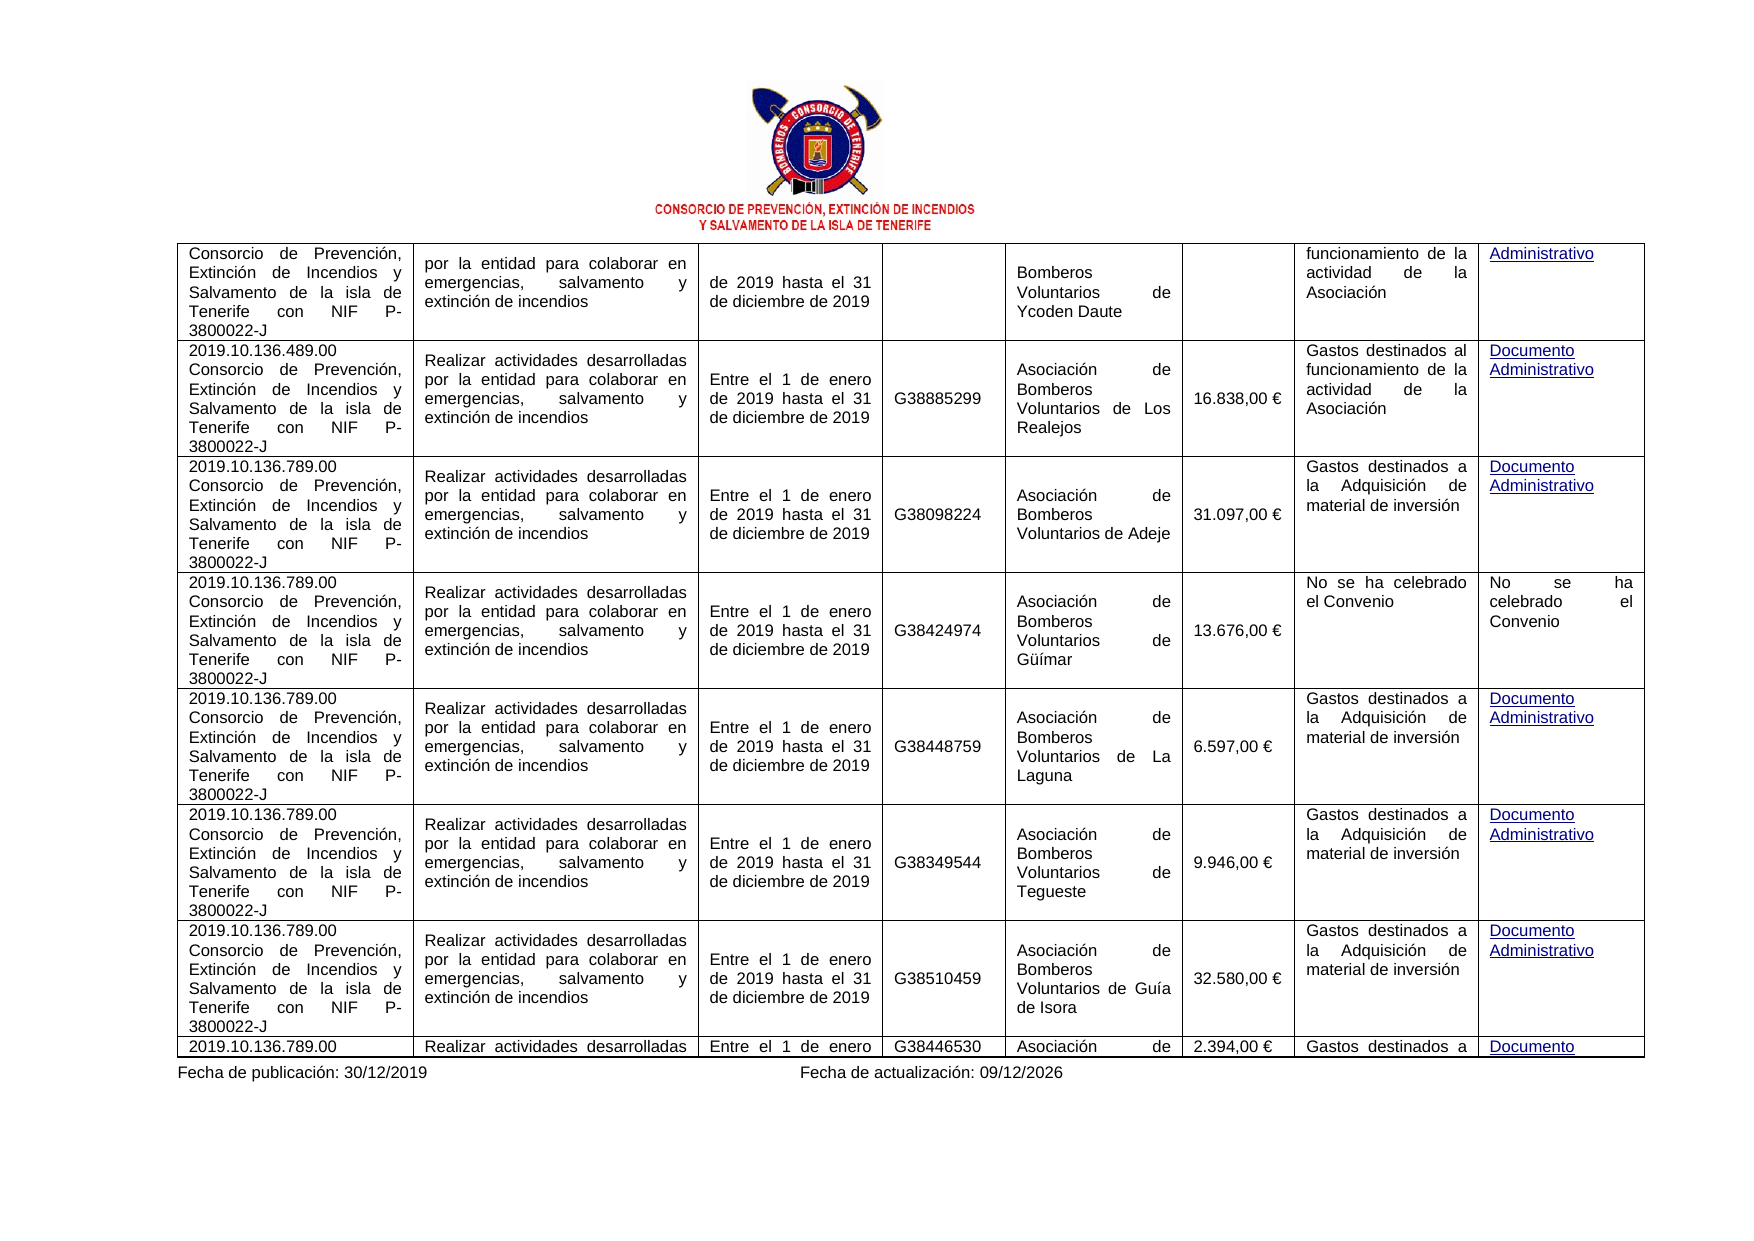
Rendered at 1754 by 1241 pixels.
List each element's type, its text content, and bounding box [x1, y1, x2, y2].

table_cell Gastos destinados a la Adquisición de material de inversión [1295, 805, 1478, 920]
table_cell 6.597,00 € [1183, 689, 1294, 804]
table_cell Realizar actividades desarrolladas por la entidad para colaborar en emergencias, salvamento y extinción de incendios [414, 341, 698, 456]
table_cell Documento Administrativo [1479, 341, 1644, 456]
table_cell por la entidad para colaborar en emergencias, salvamento y extinción de incendios [414, 244, 698, 340]
table_cell No se ha celebrado el Convenio [1479, 573, 1644, 688]
table_cell [883, 244, 1005, 340]
table_cell Bomberos Voluntarios de Ycoden Daute [1006, 244, 1182, 340]
table_cell Asociación de Bomberos Voluntarios de Los Realejos [1006, 341, 1182, 456]
table_cell G38098224 [883, 457, 1005, 572]
table_cell Asociación de Bomberos Voluntarios de Adeje [1006, 457, 1182, 572]
table_cell Administrativo [1479, 244, 1644, 340]
table_cell Asociación de Bomberos Voluntarios de La Laguna [1006, 689, 1182, 804]
table_cell Gastos destinados a la Adquisición de material de inversión [1295, 921, 1478, 1036]
table_cell Documento Administrativo [1479, 689, 1644, 804]
table_cell Asociación de Bomberos Voluntarios de Guía de Isora [1006, 921, 1182, 1036]
table_cell 32.580,00 € [1183, 921, 1294, 1036]
table_cell Documento [1479, 1037, 1644, 1056]
table_cell Realizar actividades desarrolladas por la entidad para colaborar en emergencias, salvamento y extinción de incendios [414, 921, 698, 1036]
table_cell Entre el 1 de enero de 2019 hasta el 31 de diciembre de 2019 [699, 921, 882, 1036]
table_cell de 2019 hasta el 31 de diciembre de 2019 [699, 244, 882, 340]
table_cell 16.838,00 € [1183, 341, 1294, 456]
table_cell 2019.10.136.789.00 Consorcio de Prevención, Extinción de Incendios y Salvamento de la isla de Tenerife con NIF P-3800022-J [178, 805, 413, 920]
table_cell Realizar actividades desarrolladas por la entidad para colaborar en emergencias, salvamento y extinción de incendios [414, 689, 698, 804]
table_cell Documento Administrativo [1479, 805, 1644, 920]
table_cell 2019.10.136.789.00 Consorcio de Prevención, Extinción de Incendios y Salvamento de la isla de Tenerife con NIF P-3800022-J [178, 921, 413, 1036]
table_cell Consorcio de Prevención, Extinción de Incendios y Salvamento de la isla de Tenerife con NIF P-3800022-J [178, 244, 413, 340]
table_cell 13.676,00 € [1183, 573, 1294, 688]
table_cell 2019.10.136.789.00 Consorcio de Prevención, Extinción de Incendios y Salvamento de la isla de Tenerife con NIF P-3800022-J [178, 573, 413, 688]
table_cell G38448759 [883, 689, 1005, 804]
table_cell Realizar actividades desarrolladas por la entidad para colaborar en emergencias, salvamento y extinción de incendios [414, 805, 698, 920]
table_cell G38349544 [883, 805, 1005, 920]
table_cell Entre el 1 de enero de 2019 hasta el 31 de diciembre de 2019 [699, 573, 882, 688]
table_cell 2019.10.136.489.00 Consorcio de Prevención, Extinción de Incendios y Salvamento de la isla de Tenerife con NIF P-3800022-J [178, 341, 413, 456]
table_cell Gastos destinados a la Adquisición de material de inversión [1295, 689, 1478, 804]
table_cell Documento Administrativo [1479, 457, 1644, 572]
table_cell Gastos destinados al funcionamiento de la actividad de la Asociación [1295, 341, 1478, 456]
table_cell Entre el 1 de enero de 2019 hasta el 31 de diciembre de 2019 [699, 805, 882, 920]
table_cell Gastos destinados a [1295, 1037, 1478, 1056]
table_cell Gastos destinados a la Adquisición de material de inversión [1295, 457, 1478, 572]
table_cell G38424974 [883, 573, 1005, 688]
table_cell Entre el 1 de enero [699, 1037, 882, 1056]
table_cell 2.394,00 € [1183, 1037, 1294, 1056]
table_cell Asociación de Bomberos Voluntarios de Güímar [1006, 573, 1182, 688]
table_cell 9.946,00 € [1183, 805, 1294, 920]
table_cell [1183, 244, 1294, 340]
table_cell Realizar actividades desarrolladas por la entidad para colaborar en emergencias, salvamento y extinción de incendios [414, 457, 698, 572]
table_cell G38510459 [883, 921, 1005, 1036]
table_cell Documento Administrativo [1479, 921, 1644, 1036]
table_cell Entre el 1 de enero de 2019 hasta el 31 de diciembre de 2019 [699, 689, 882, 804]
table_cell Realizar actividades desarrolladas [414, 1037, 698, 1056]
table_cell Realizar actividades desarrolladas por la entidad para colaborar en emergencias, salvamento y extinción de incendios [414, 573, 698, 688]
table_cell G38885299 [883, 341, 1005, 456]
table_cell No se ha celebrado el Convenio [1295, 573, 1478, 688]
table_cell Asociación de [1006, 1037, 1182, 1056]
table_cell Entre el 1 de enero de 2019 hasta el 31 de diciembre de 2019 [699, 457, 882, 572]
table_cell 2019.10.136.789.00 Consorcio de Prevención, Extinción de Incendios y Salvamento de la isla de Tenerife con NIF P-3800022-J [178, 689, 413, 804]
table_cell funcionamiento de la actividad de la Asociación [1295, 244, 1478, 340]
table_cell Asociación de Bomberos Voluntarios de Tegueste [1006, 805, 1182, 920]
table_cell 2019.10.136.789.00 [178, 1037, 413, 1056]
table_cell Entre el 1 de enero de 2019 hasta el 31 de diciembre de 2019 [699, 341, 882, 456]
table_cell 2019.10.136.789.00 Consorcio de Prevención, Extinción de Incendios y Salvamento de la isla de Tenerife con NIF P-3800022-J [178, 457, 413, 572]
table_cell 31.097,00 € [1183, 457, 1294, 572]
table_cell G38446530 [883, 1037, 1005, 1056]
